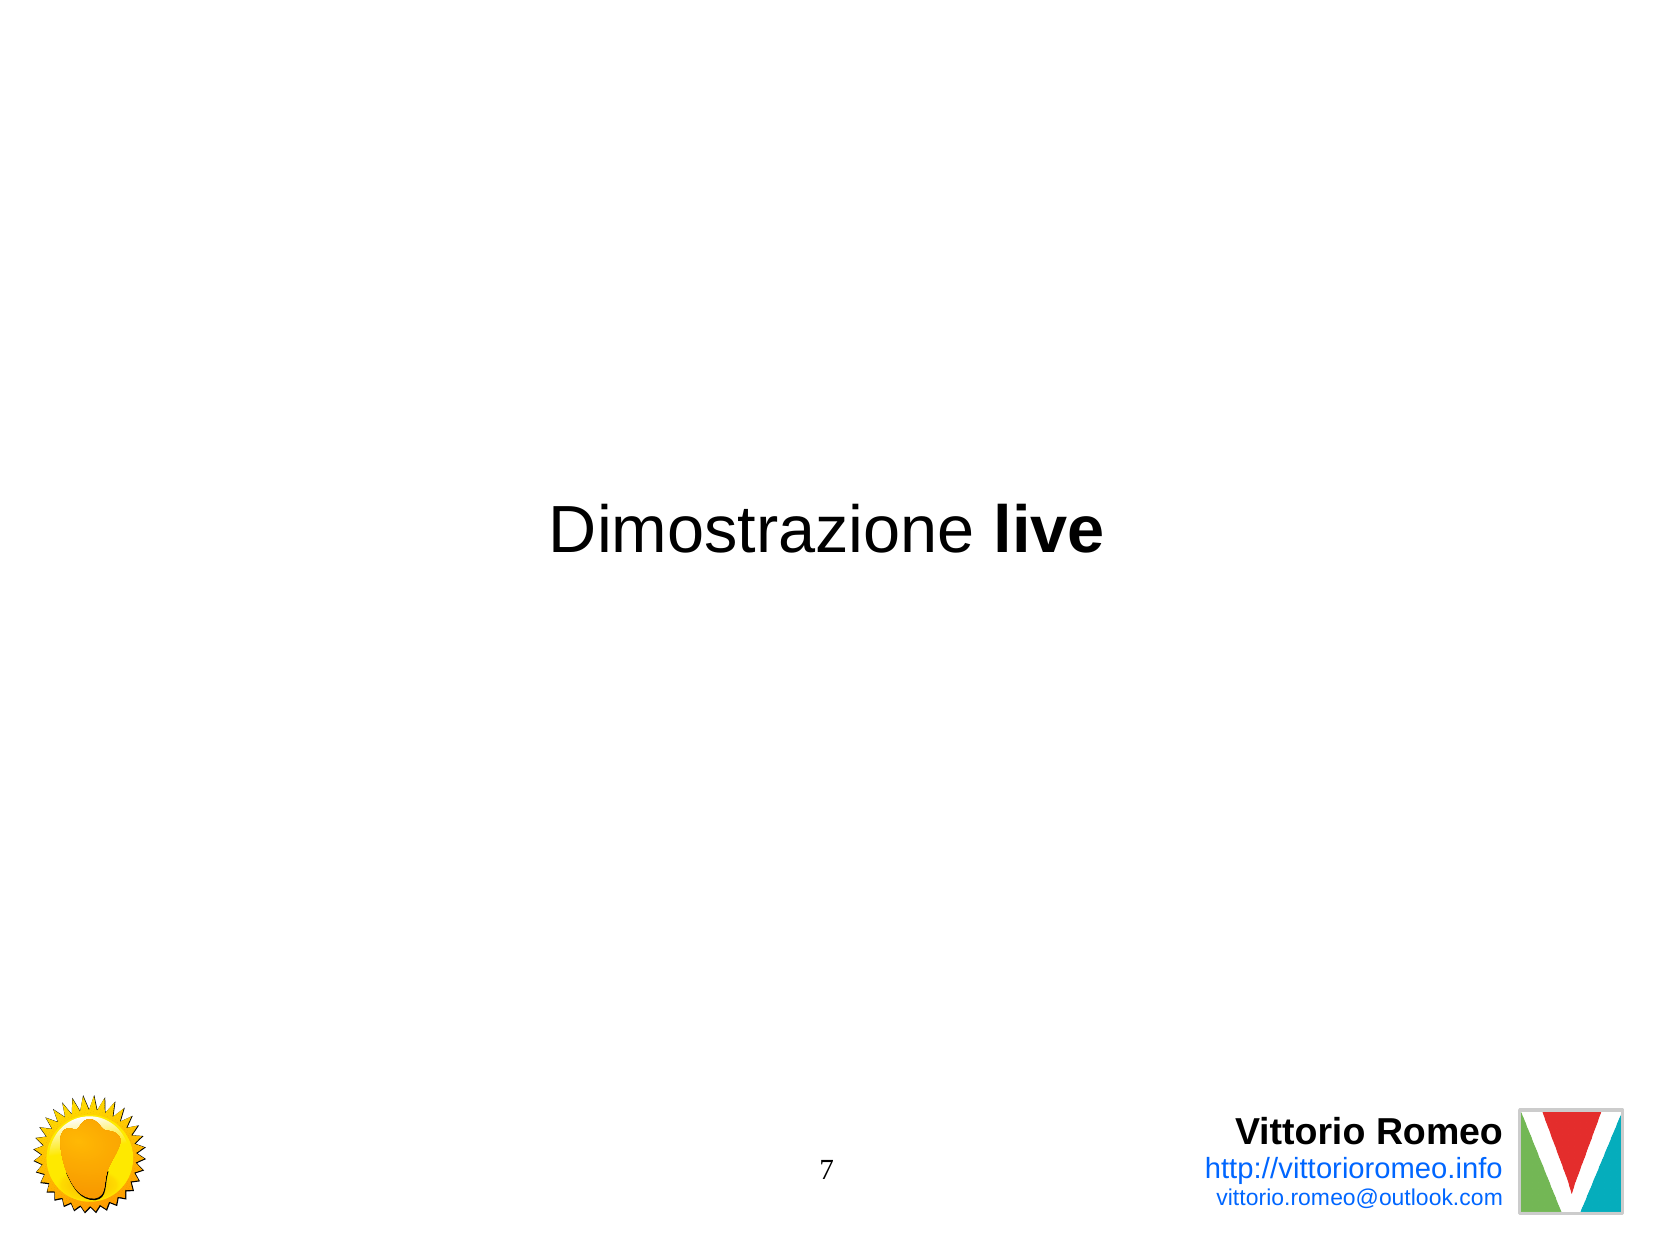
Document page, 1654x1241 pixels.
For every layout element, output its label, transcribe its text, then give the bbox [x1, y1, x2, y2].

picture [1521, 1112, 1621, 1212]
subtitle Dimostrazione live [82, 49, 1571, 1010]
